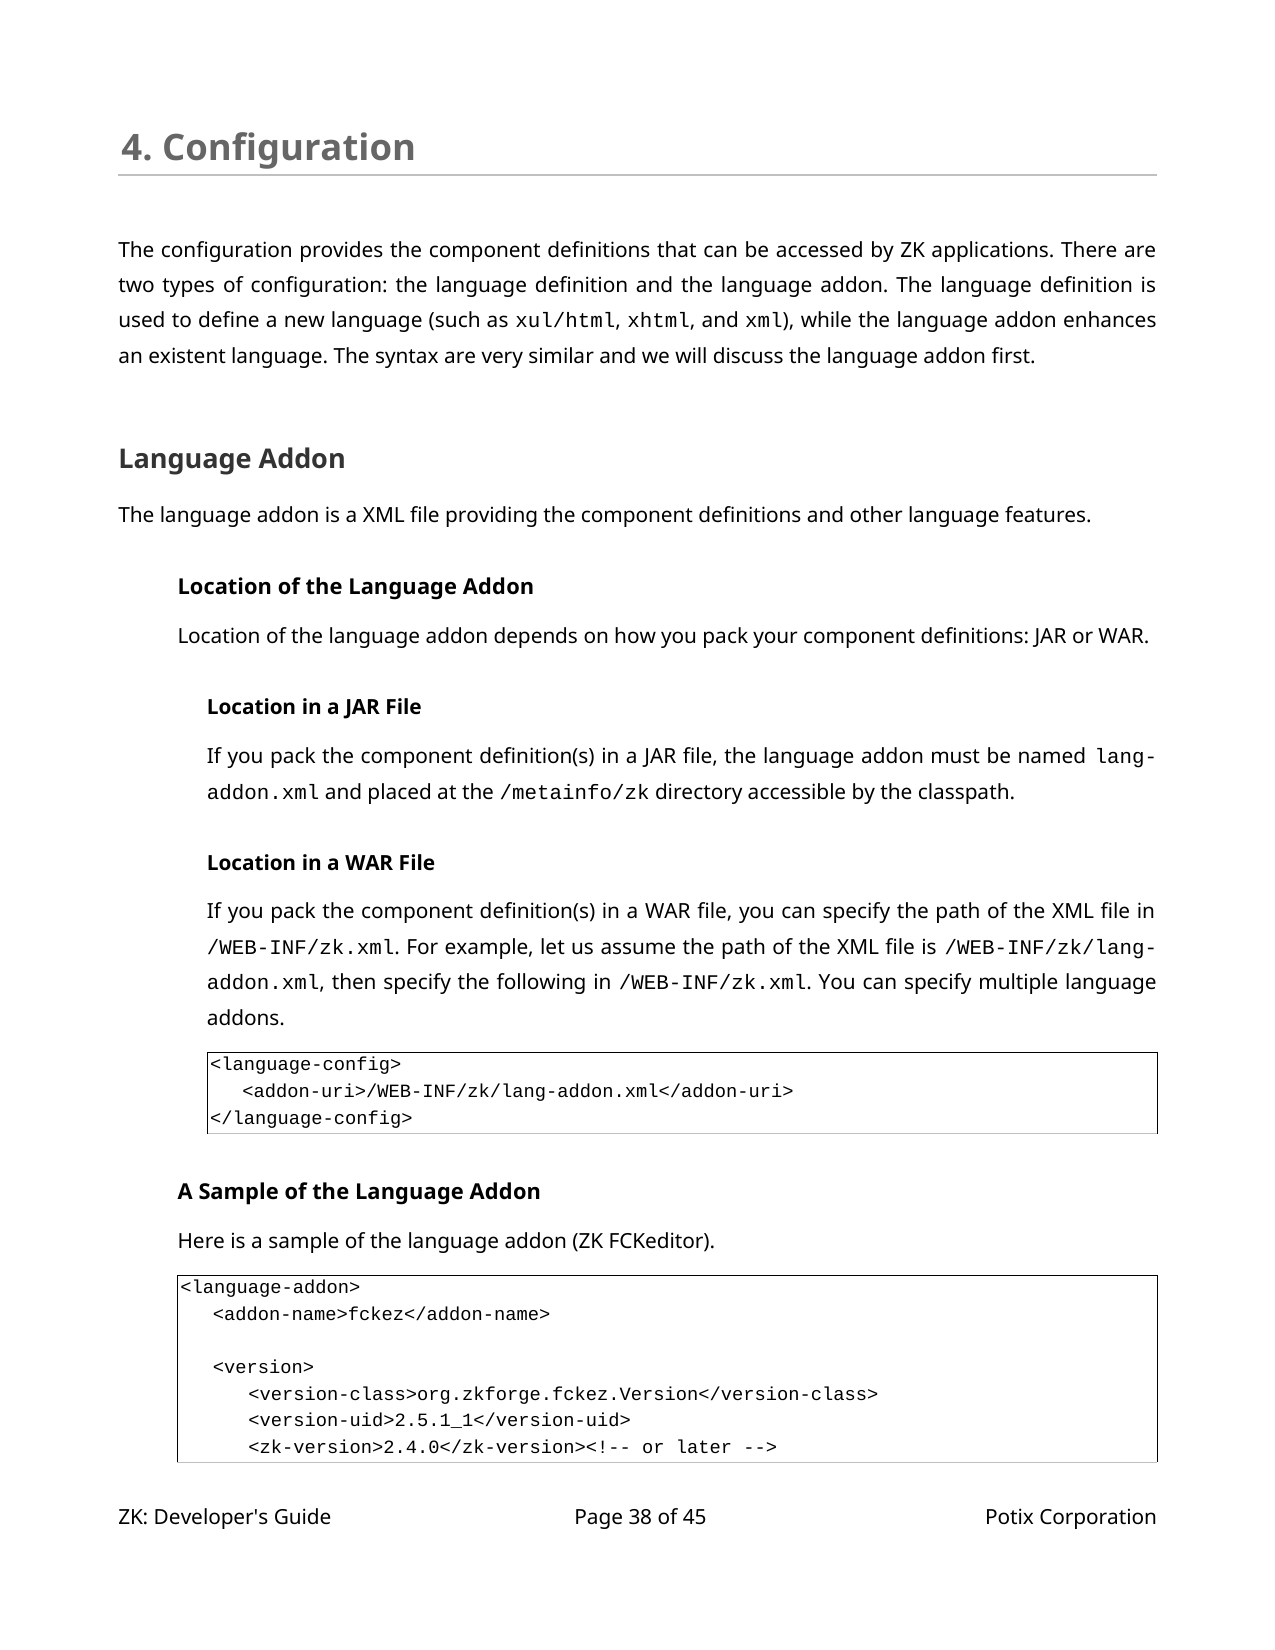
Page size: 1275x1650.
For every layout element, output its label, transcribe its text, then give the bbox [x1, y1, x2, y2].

text <language-config> [208, 1053, 1157, 1076]
text If you pack the component definition(s) in a WAR file, you can specify the path of the XML file in /WEB-INF/zk.xml. For example, let us assume the path of the XML file is /WEB-INF/zk/lang-addon.xml, then specify the following in /WEB-INF/zk.xml. You can specify multiple language addons. [207, 897, 1157, 1031]
text <language-addon> <addon-name>fckez</addon-name> <version> <version-class>org.zkforge.fckez.Version</version-class> <version-uid>2.5.1_1</version-uid> <zk-version>2.4.0</zk-version><!-- or later --> [178, 1276, 1157, 1462]
subtitle A Sample of the Language Addon [177, 1176, 1157, 1206]
subtitle Location in a WAR File [207, 848, 1157, 876]
text </language-config> [208, 1106, 1157, 1133]
text <addon-uri>/WEB-INF/zk/lang-addon.xml</addon-uri> [208, 1079, 1157, 1103]
subtitle Location in a JAR File [207, 692, 1157, 721]
subtitle Language Addon [118, 440, 1157, 477]
text Location of the language addon depends on how you pack your component definitions: JAR or WAR. [177, 622, 1157, 650]
text The language addon is a XML file providing the component definitions and other language features. [118, 500, 1157, 528]
text If you pack the component definition(s) in a JAR file, the language addon must be named lang-addon.xml and placed at the /metainfo/zk directory accessible by the classpath. [207, 741, 1157, 805]
subtitle 4. Configuration [118, 118, 1157, 174]
text Here is a sample of the language addon (ZK FCKeditor). [177, 1227, 1157, 1255]
subtitle Location of the Language Addon [177, 571, 1157, 601]
text The configuration provides the component definitions that can be accessed by ZK applications. There are two types of configuration: the language definition and the language addon. The language definition is used to define a new language (such as xul/html, xhtml, and xml), while the language addon enhances an existent language. The syntax are very similar and we will discuss the language addon first. [118, 235, 1157, 369]
